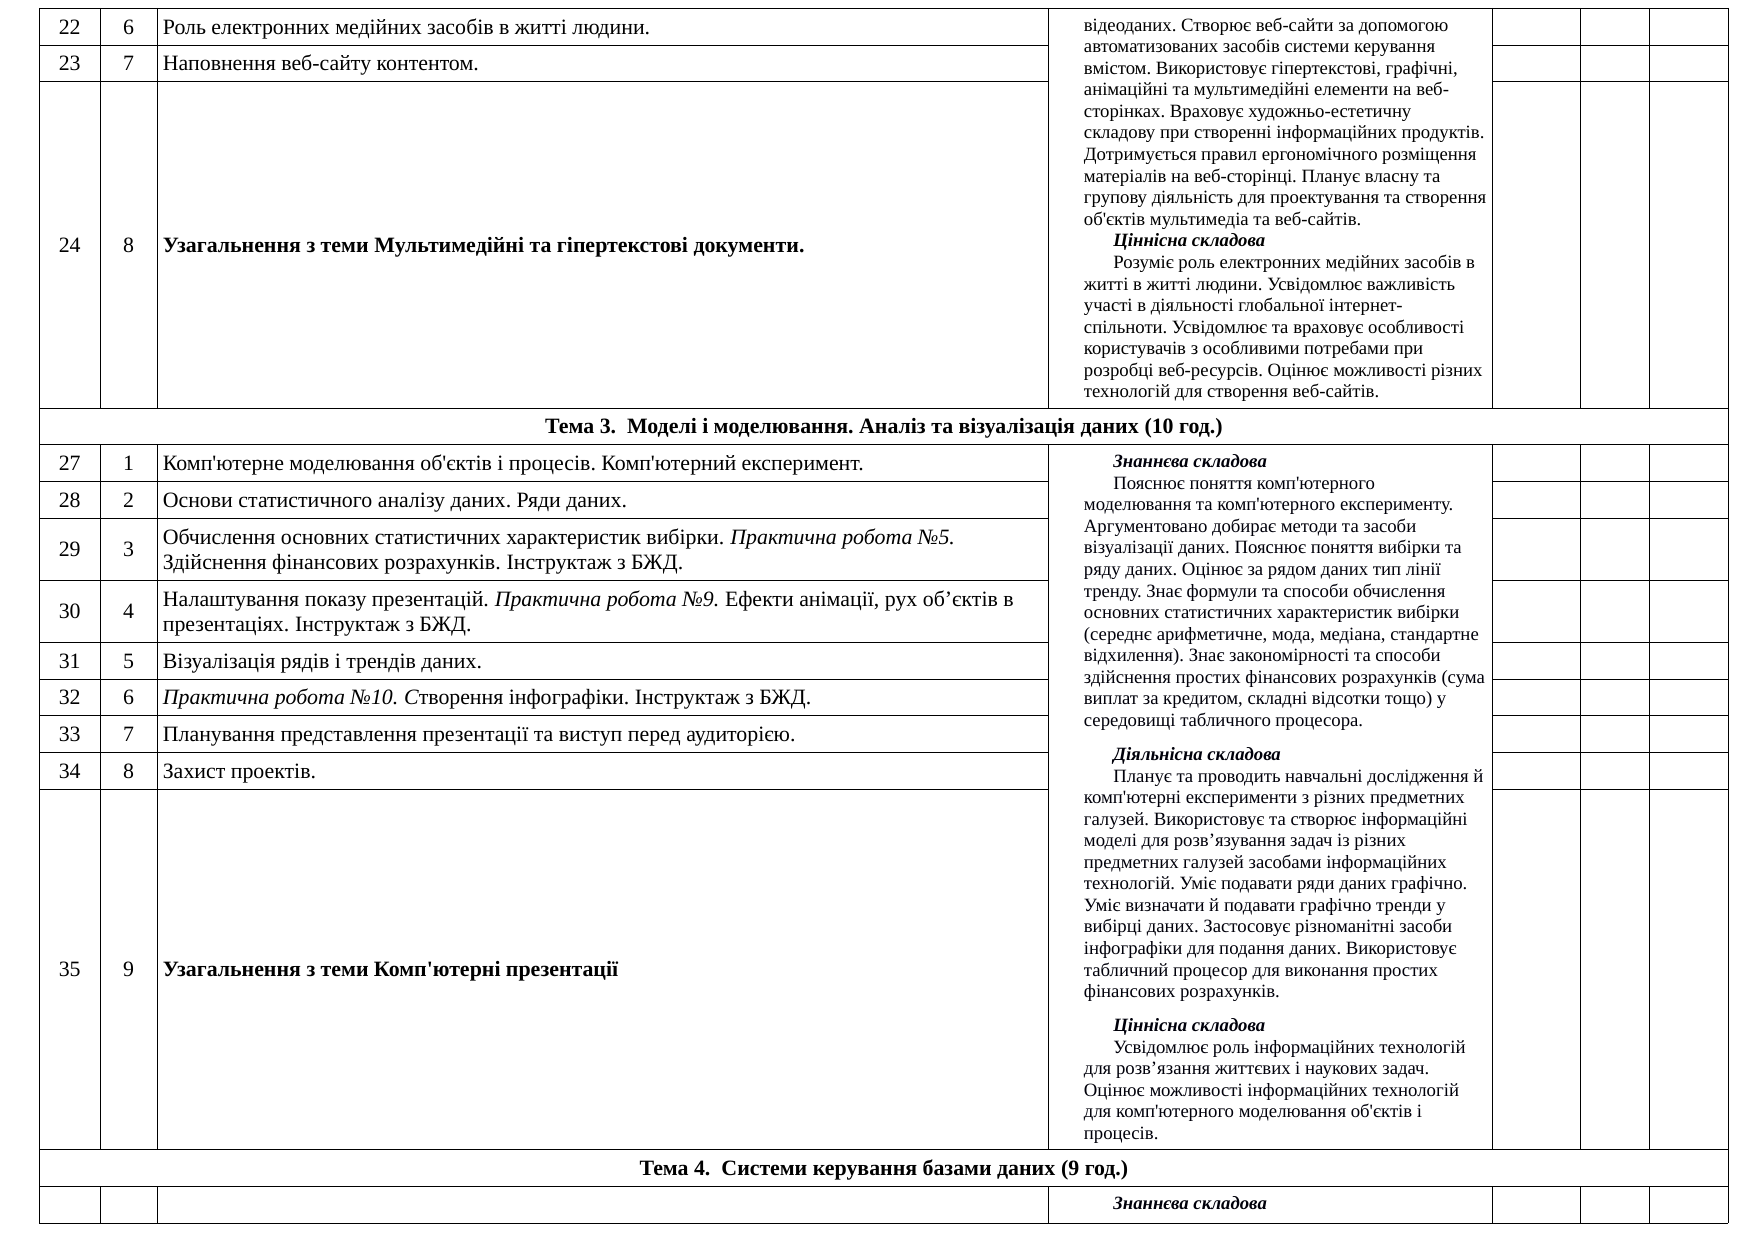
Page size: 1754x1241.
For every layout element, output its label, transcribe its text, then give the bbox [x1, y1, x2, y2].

table_cell 3 [101, 519, 157, 580]
table_cell [1493, 482, 1580, 518]
table_cell Узагальнення з теми Комп'ютерні презентації [158, 790, 1048, 1149]
table_cell [1650, 643, 1728, 678]
table_cell [1650, 1187, 1728, 1223]
table_cell [1581, 680, 1649, 715]
table_cell [1650, 680, 1728, 715]
table_cell 5 [101, 643, 157, 678]
table_cell 28 [40, 482, 100, 518]
table_cell [1493, 790, 1580, 1149]
table_cell [1581, 519, 1649, 580]
table_cell Практична робота №10. Створення інфографіки. Інструктаж з БЖД. [158, 680, 1048, 715]
table_cell [1493, 581, 1580, 642]
table_cell Візуалізація рядів і трендів даних. [158, 643, 1048, 678]
table_cell Знаннєва складова Пояснює поняття комп'ютерного моделювання та комп'ютерного експерименту. Аргументовано добирає методи та засоби візуалізації даних. Пояснює поняття вибірки та ряду даних. Оцінює за рядом даних тип лінії тренду. Знає формули та способи обчислення основних статистичних характеристик вибірки (середнє арифметичне, мода, медіана, стандартне відхилення). Знає закономірності та способи здійснення простих фінансових розрахунків (сума виплат за кредитом, складні відсотки тощо) у середовищі табличного процесора. Діяльнісна складова Планує та проводить навчальні дослідження й комп'ютерні експерименти з різних предметних галузей. Використовує та створює інформаційні моделі для розв’язування задач із різних предметних галузей засобами інформаційних технологій. Уміє подавати ряди даних графічно. Уміє визначати й подавати графічно тренди у вибірці даних. Застосовує різноманітні засоби інфографіки для подання даних. Використовує табличний процесор для виконання простих фінансових розрахунків. Ціннісна складова Усвідомлює роль інформаційних технологій для розв’язання життєвих і наукових задач. Оцінює можливості інформаційних технологій для комп'ютерного моделювання об'єктів і процесів. [1049, 445, 1492, 1149]
table_cell [158, 1187, 1048, 1223]
table_cell Основи статистичного аналізу даних. Ряди даних. [158, 482, 1048, 518]
table_cell [1581, 9, 1649, 44]
table_cell [1650, 790, 1728, 1149]
table_cell 29 [40, 519, 100, 580]
table_cell [1581, 643, 1649, 678]
table_cell 31 [40, 643, 100, 678]
table_cell [1493, 1187, 1580, 1223]
table_cell 27 [40, 445, 100, 481]
table_cell [1581, 1187, 1649, 1223]
table_cell Планування представлення презентації та виступ перед аудиторією. [158, 716, 1048, 752]
table_cell 9 [101, 790, 157, 1149]
table_cell [1650, 716, 1728, 752]
table_cell 8 [101, 753, 157, 789]
table_cell 34 [40, 753, 100, 789]
table_cell [1493, 643, 1580, 678]
table_cell Тема 3. Моделі і моделювання. Аналіз та візуалізація даних (10 год.) [40, 409, 1728, 444]
table_cell 24 [40, 82, 100, 407]
table_cell [1493, 753, 1580, 789]
table_cell 7 [101, 716, 157, 752]
table_cell 30 [40, 581, 100, 642]
table_cell [1581, 581, 1649, 642]
table_cell 1 [101, 445, 157, 481]
table_cell 35 [40, 790, 100, 1149]
table_cell 23 [40, 46, 100, 81]
table_cell 22 [40, 9, 100, 44]
table_cell [1581, 482, 1649, 518]
table_cell [1581, 753, 1649, 789]
table_cell [1650, 519, 1728, 580]
table_cell [1650, 445, 1728, 481]
table_cell Налаштування показу презентацій. Практична робота №9. Ефекти анімації, рух об’єктів в презентаціях. Інструктаж з БЖД. [158, 581, 1048, 642]
table_cell Тема 4. Системи керування базами даних (9 год.) [40, 1150, 1728, 1186]
table_cell [1650, 9, 1728, 44]
table_cell [1493, 9, 1580, 44]
table_cell відеоданих. Створює веб-сайти за допомогою автоматизованих засобів системи керування вмістом. Використовує гіпертекстові, графічні, анімаційні та мультимедійні елементи на веб-сторінках. Враховує художньо-естетичну складову при створенні інформаційних продуктів. Дотримується правил ергономічного розміщення матеріалів на веб-сторінці. Планує власну та групову діяльність для проектування та створення об'єктів мультимедіа та веб-сайтів. Ціннісна складова Розуміє роль електронних медійних засобів в житті в житті людини. Усвідомлює важливість участі в діяльності глобальної інтернет-спільноти. Усвідомлює та враховує особливості користувачів з особливими потребами при розробці веб-ресурсів. Оцінює можливості різних технологій для створення веб-сайтів. [1049, 9, 1492, 407]
table_cell [1581, 790, 1649, 1149]
table_cell Захист проектів. [158, 753, 1048, 789]
table_cell [1650, 46, 1728, 81]
table_cell 6 [101, 9, 157, 44]
table_cell 2 [101, 482, 157, 518]
table_cell [1581, 46, 1649, 81]
table_cell [1493, 716, 1580, 752]
table_cell Знаннєва складова [1049, 1187, 1492, 1223]
table_cell [1493, 445, 1580, 481]
table_cell Обчислення основних статистичних характеристик вибірки. Практична робота №5. Здійснення фінансових розрахунків. Інструктаж з БЖД. [158, 519, 1048, 580]
table_cell Узагальнення з теми Мультимедійні та гіпертекстові документи. [158, 82, 1048, 407]
table_cell 4 [101, 581, 157, 642]
table_cell [1581, 716, 1649, 752]
table_cell 7 [101, 46, 157, 81]
table_cell [1581, 82, 1649, 407]
table_cell 32 [40, 680, 100, 715]
table_cell Роль електронних медійних засобів в житті людини. [158, 9, 1048, 44]
table_cell [1650, 581, 1728, 642]
table_cell [1650, 482, 1728, 518]
table_cell [101, 1187, 157, 1223]
table_cell [40, 1187, 100, 1223]
table_cell [1493, 680, 1580, 715]
table_cell [1493, 46, 1580, 81]
table_cell 33 [40, 716, 100, 752]
table_cell [1493, 82, 1580, 407]
table_cell Наповнення веб-сайту контентом. [158, 46, 1048, 81]
table_cell [1650, 753, 1728, 789]
table_cell [1581, 445, 1649, 481]
table_cell [1650, 82, 1728, 407]
table_cell 6 [101, 680, 157, 715]
table_cell [1493, 519, 1580, 580]
table_cell 8 [101, 82, 157, 407]
table_cell Комп'ютерне моделювання об'єктів і процесів. Комп'ютерний експеримент. [158, 445, 1048, 481]
